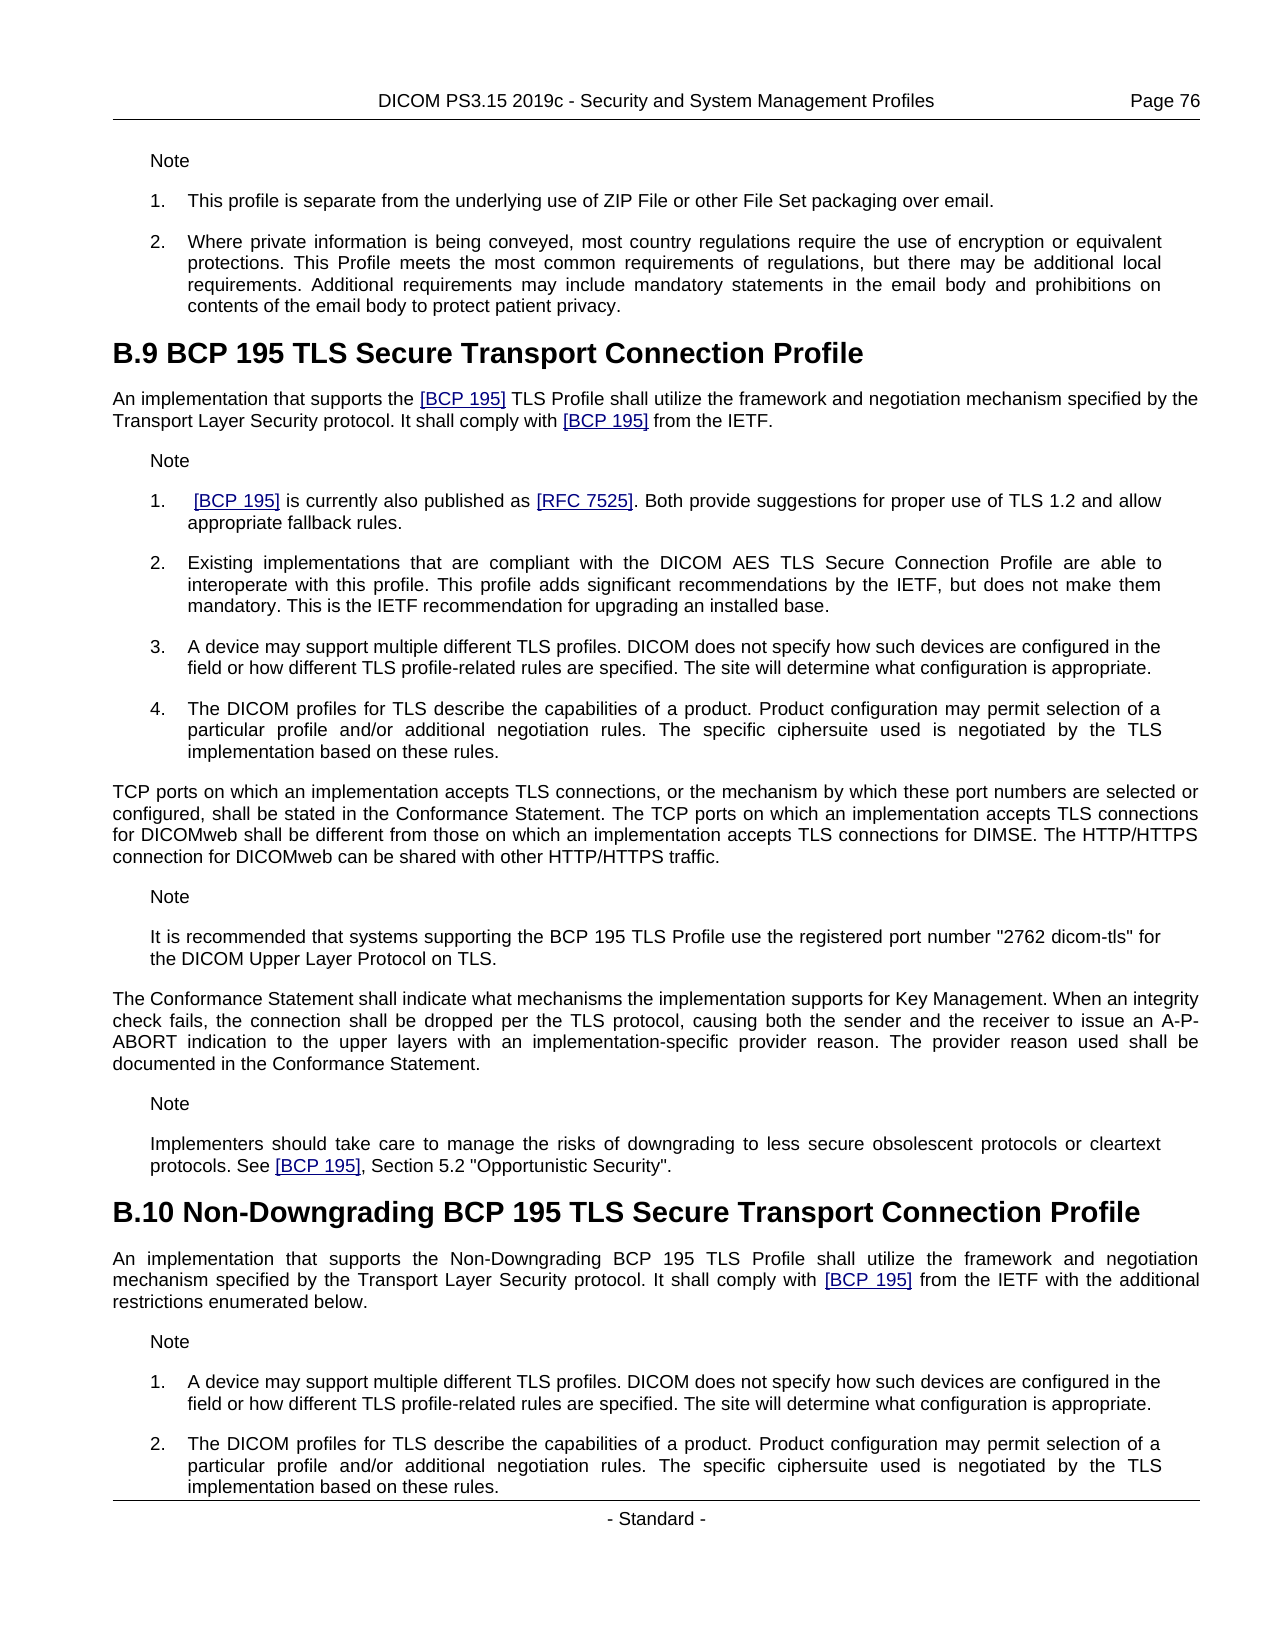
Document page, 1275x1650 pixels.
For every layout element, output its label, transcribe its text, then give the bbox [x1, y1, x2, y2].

text Implementers should take care to manage the risks of downgrading to less secure obsolescent protocols or cleartext protocols. See [BCP 195], Section 5.2 "Opportunistic Security". [150, 1133, 1162, 1176]
text 2. Existing implementations that are compliant with the DICOM AES TLS Secure Connection Profile are able to interoperate with this profile. This profile adds significant recommendations by the IETF, but does not make them mandatory. This is the IETF recommendation for upgrading an installed base. [150, 552, 1162, 617]
text An implementation that supports the Non-Downgrading BCP 195 TLS Profile shall utilize the framework and negotiation mechanism specified by the Transport Layer Security protocol. It shall comply with [BCP 195] from the IETF with the additional restrictions enumerated below. [112, 1247, 1200, 1312]
text 1. This profile is separate from the underlying use of ZIP File or other File Set packaging over email. [150, 190, 1162, 212]
text Note [150, 450, 1162, 471]
text TCP ports on which an implementation accepts TLS connections, or the mechanism by which these port numbers are selected or configured, shall be stated in the Conformance Statement. The TCP ports on which an implementation accepts TLS connections for DICOMweb shall be different from those on which an implementation accepts TLS connections for DIMSE. The HTTP/HTTPS connection for DICOMweb can be shared with other HTTP/HTTPS traffic. [112, 781, 1200, 867]
text 3. A device may support multiple different TLS profiles. DICOM does not specify how such devices are configured in the field or how different TLS profile-related rules are specified. The site will determine what configuration is appropriate. [150, 635, 1162, 678]
text The Conformance Statement shall indicate what mechanisms the implementation supports for Key Management. When an integrity check fails, the connection shall be dropped per the TLS protocol, causing both the sender and the receiver to issue an A-P-ABORT indication to the upper layers with an implementation-specific provider reason. The provider reason used shall be documented in the Conformance Statement. [112, 988, 1200, 1074]
text Note [150, 1331, 1162, 1352]
text 2. The DICOM profiles for TLS describe the capabilities of a product. Product configuration may permit selection of a particular profile and/or additional negotiation rules. The specific ciphersuite used is negotiated by the TLS implementation based on these rules. [150, 1433, 1162, 1498]
text Note [150, 150, 1162, 172]
text B.9 BCP 195 TLS Secure Transport Connection Profile [112, 336, 1200, 369]
text An implementation that supports the [BCP 195] TLS Profile shall utilize the framework and negotiation mechanism specified by the Transport Layer Security protocol. It shall comply with [BCP 195] from the IETF. [112, 388, 1200, 431]
text 2. Where private information is being conveyed, most country regulations require the use of encryption or equivalent protections. This Profile meets the most common requirements of regulations, but there may be additional local requirements. Additional requirements may include mandatory statements in the email body and prohibitions on contents of the email body to protect patient privacy. [150, 231, 1162, 317]
text 4. The DICOM profiles for TLS describe the capabilities of a product. Product configuration may permit selection of a particular profile and/or additional negotiation rules. The specific ciphersuite used is negotiated by the TLS implementation based on these rules. [150, 697, 1162, 762]
text 1. A device may support multiple different TLS profiles. DICOM does not specify how such devices are configured in the field or how different TLS profile-related rules are specified. The site will determine what configuration is appropriate. [150, 1371, 1162, 1414]
text 1. [BCP 195] is currently also published as [RFC 7525]. Both provide suggestions for proper use of TLS 1.2 and allow appropriate fallback rules. [150, 490, 1162, 533]
text Note [150, 1093, 1162, 1114]
text It is recommended that systems supporting the BCP 195 TLS Profile use the registered port number "2762 dicom-tls" for the DICOM Upper Layer Protocol on TLS. [150, 926, 1162, 969]
text B.10 Non-Downgrading BCP 195 TLS Secure Transport Connection Profile [112, 1195, 1200, 1229]
text Note [150, 886, 1162, 907]
